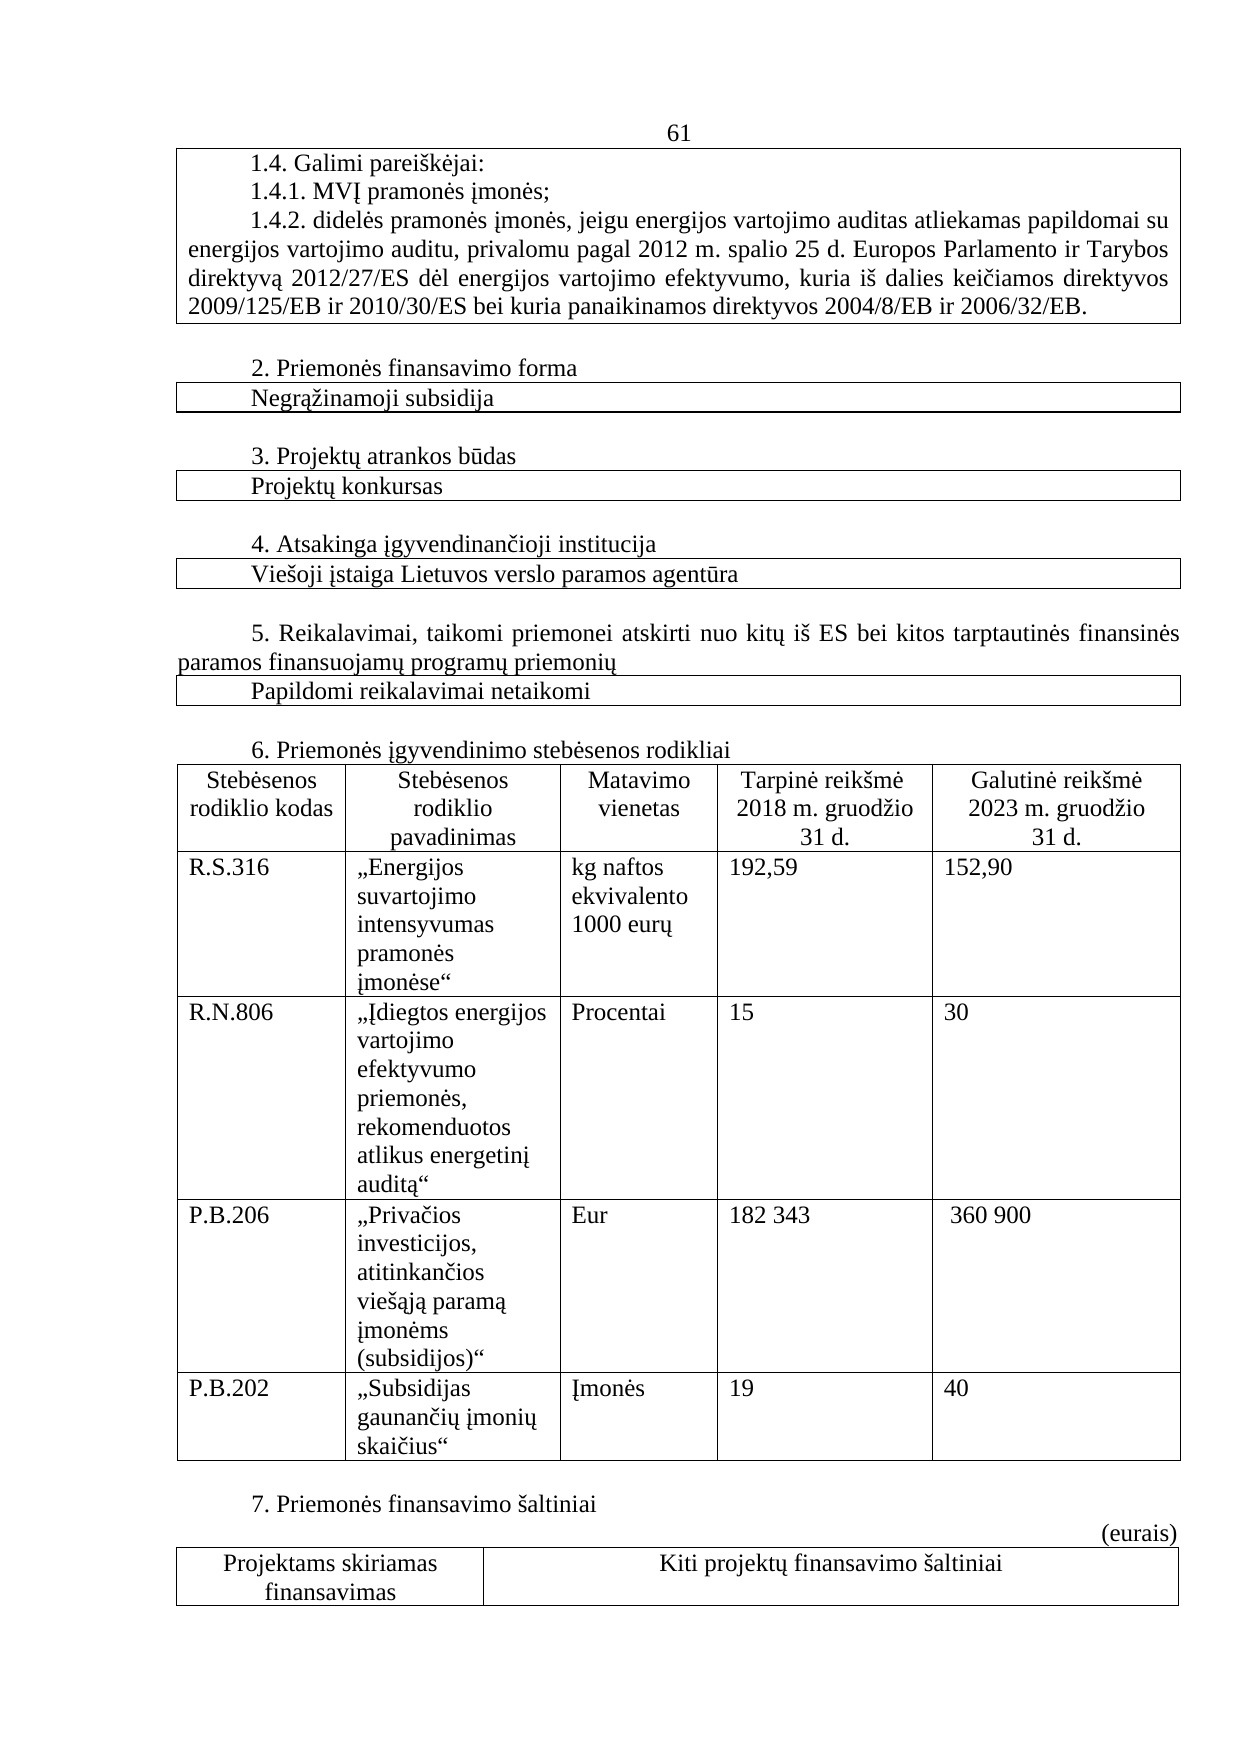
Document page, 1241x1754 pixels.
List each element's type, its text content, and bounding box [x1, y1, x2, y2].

table_cell „Subsidijas gaunančių įmonių skaičius“ [346, 1373, 560, 1459]
text 3. Projektų atrankos būdas [177, 441, 1181, 470]
table_cell 15 [718, 997, 932, 1199]
table_cell 40 [933, 1373, 1180, 1459]
text (eurais) [177, 1518, 1181, 1547]
table_cell kg naftos ekvivalento 1000 eurų [561, 852, 717, 996]
table_cell Įmonės [561, 1373, 717, 1459]
table_cell 19 [718, 1373, 932, 1459]
text 7. Priemonės finansavimo šaltiniai [251, 1489, 1181, 1518]
table_cell „Energijos suvartojimo intensyvumas pramonės įmonėse“ [346, 852, 560, 996]
table_cell 192,59 [718, 852, 932, 996]
table_header Tarpinė reikšmė 2018 m. gruodžio 31 d. [718, 765, 932, 851]
table_header Stebėsenos rodiklio pavadinimas [346, 765, 560, 851]
table_header Projektams skiriamas finansavimas [177, 1548, 483, 1605]
table_cell 152,90 [933, 852, 1180, 996]
table_header Negrąžinamoji subsidija [177, 383, 1180, 411]
table_header Kiti projektų finansavimo šaltiniai [484, 1548, 1178, 1605]
text 4. Atsakinga įgyvendinančioji institucija [177, 529, 1181, 558]
table_cell 30 [933, 997, 1180, 1199]
table_cell „Privačios investicijos, atitinkančios viešąją paramą įmonėms (subsidijos)“ [346, 1200, 560, 1372]
text 6. Priemonės įgyvendinimo stebėsenos rodikliai [177, 735, 1181, 764]
table_header Projektų konkursas [177, 471, 1180, 500]
table_cell Procentai [561, 997, 717, 1199]
table_cell 182 343 [718, 1200, 932, 1372]
table_cell R.N.806 [178, 997, 345, 1199]
table_header Galutinė reikšmė 2023 m. gruodžio 31 d. [933, 765, 1180, 851]
text 5. Reikalavimai, taikomi priemonei atskirti nuo kitų iš ES bei kitos tarptautinės finansinės paramos finansuojamų programų priemonių [177, 618, 1181, 675]
table_header Matavimo vienetas [561, 765, 717, 851]
table_cell Eur [561, 1200, 717, 1372]
table_cell 1.4. Galimi pareiškėjai: 1.4.1. MVĮ pramonės įmonės; 1.4.2. didelės pramonės įmonės, jeigu energijos vartojimo auditas atliekamas papildomai su energijos vartojimo auditu, privalomu pagal 2012 m. spalio 25 d. Europos Parlamento ir Tarybos direktyvą 2012/27/ES dėl energijos vartojimo efektyvumo, kuria iš dalies keičiamos direktyvos 2009/125/EB ir 2010/30/ES bei kuria panaikinamos direktyvos 2004/8/EB ir 2006/32/EB. [177, 149, 1180, 323]
table_cell P.B.206 [178, 1200, 345, 1372]
table_cell R.S.316 [178, 852, 345, 996]
table_header Viešoji įstaiga Lietuvos verslo paramos agentūra [177, 559, 1180, 588]
table_cell 360 900 [933, 1200, 1180, 1372]
table_header Papildomi reikalavimai netaikomi [177, 676, 1180, 705]
table_cell P.B.202 [178, 1373, 345, 1459]
table_cell „Įdiegtos energijos vartojimo efektyvumo priemonės, rekomenduotos atlikus energetinį auditą“ [346, 997, 560, 1199]
table_header Stebėsenos rodiklio kodas [178, 765, 345, 851]
text 2. Priemonės finansavimo forma [251, 353, 1181, 382]
